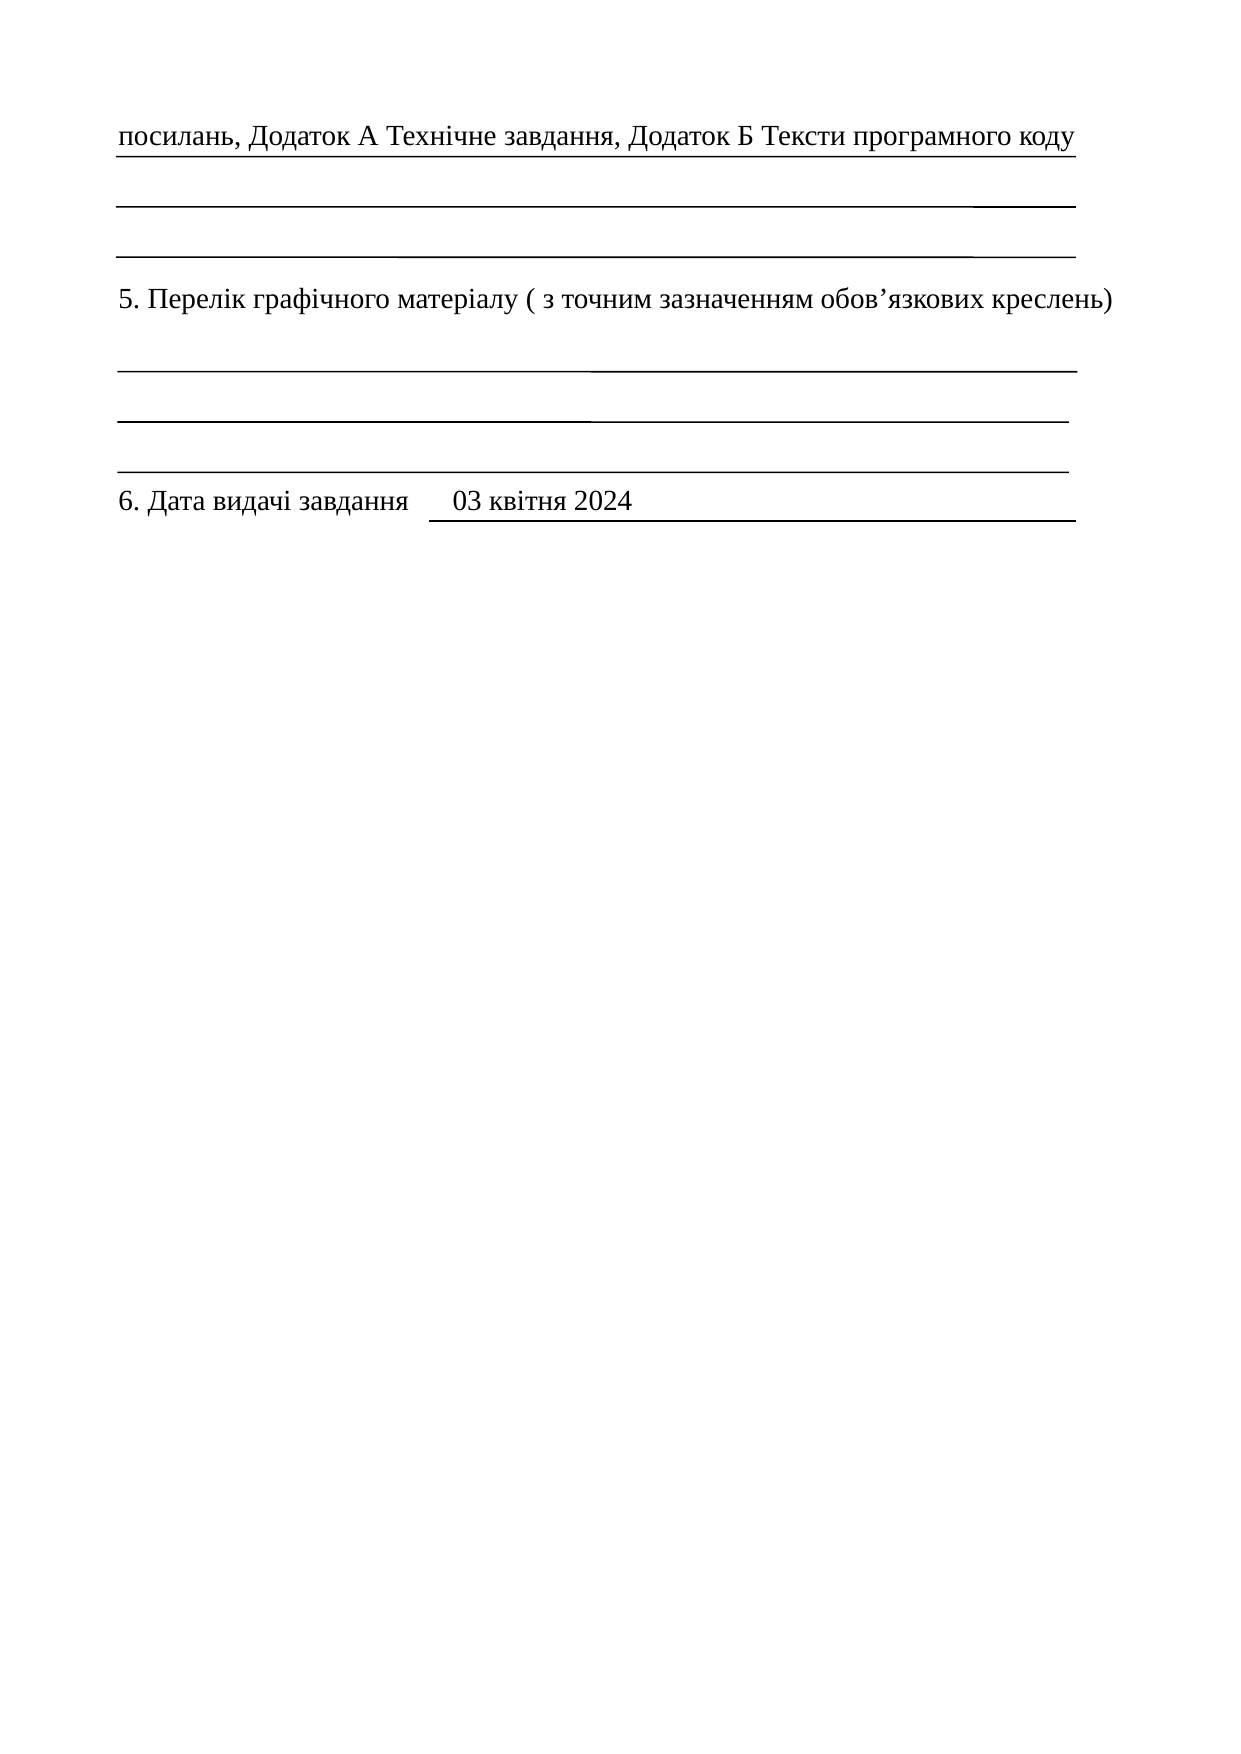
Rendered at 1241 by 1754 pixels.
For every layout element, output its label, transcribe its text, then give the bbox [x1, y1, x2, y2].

text 5. Перелік графічного матеріалу ( з точним зазначенням обов’язкових креслень) [118, 282, 1122, 315]
text 6. Дата видачі завдання 03 квітня 2024 [118, 483, 1122, 516]
text посилань, Додаток А Технічне завдання, Додаток Б Тексти програмного коду [118, 118, 1122, 152]
